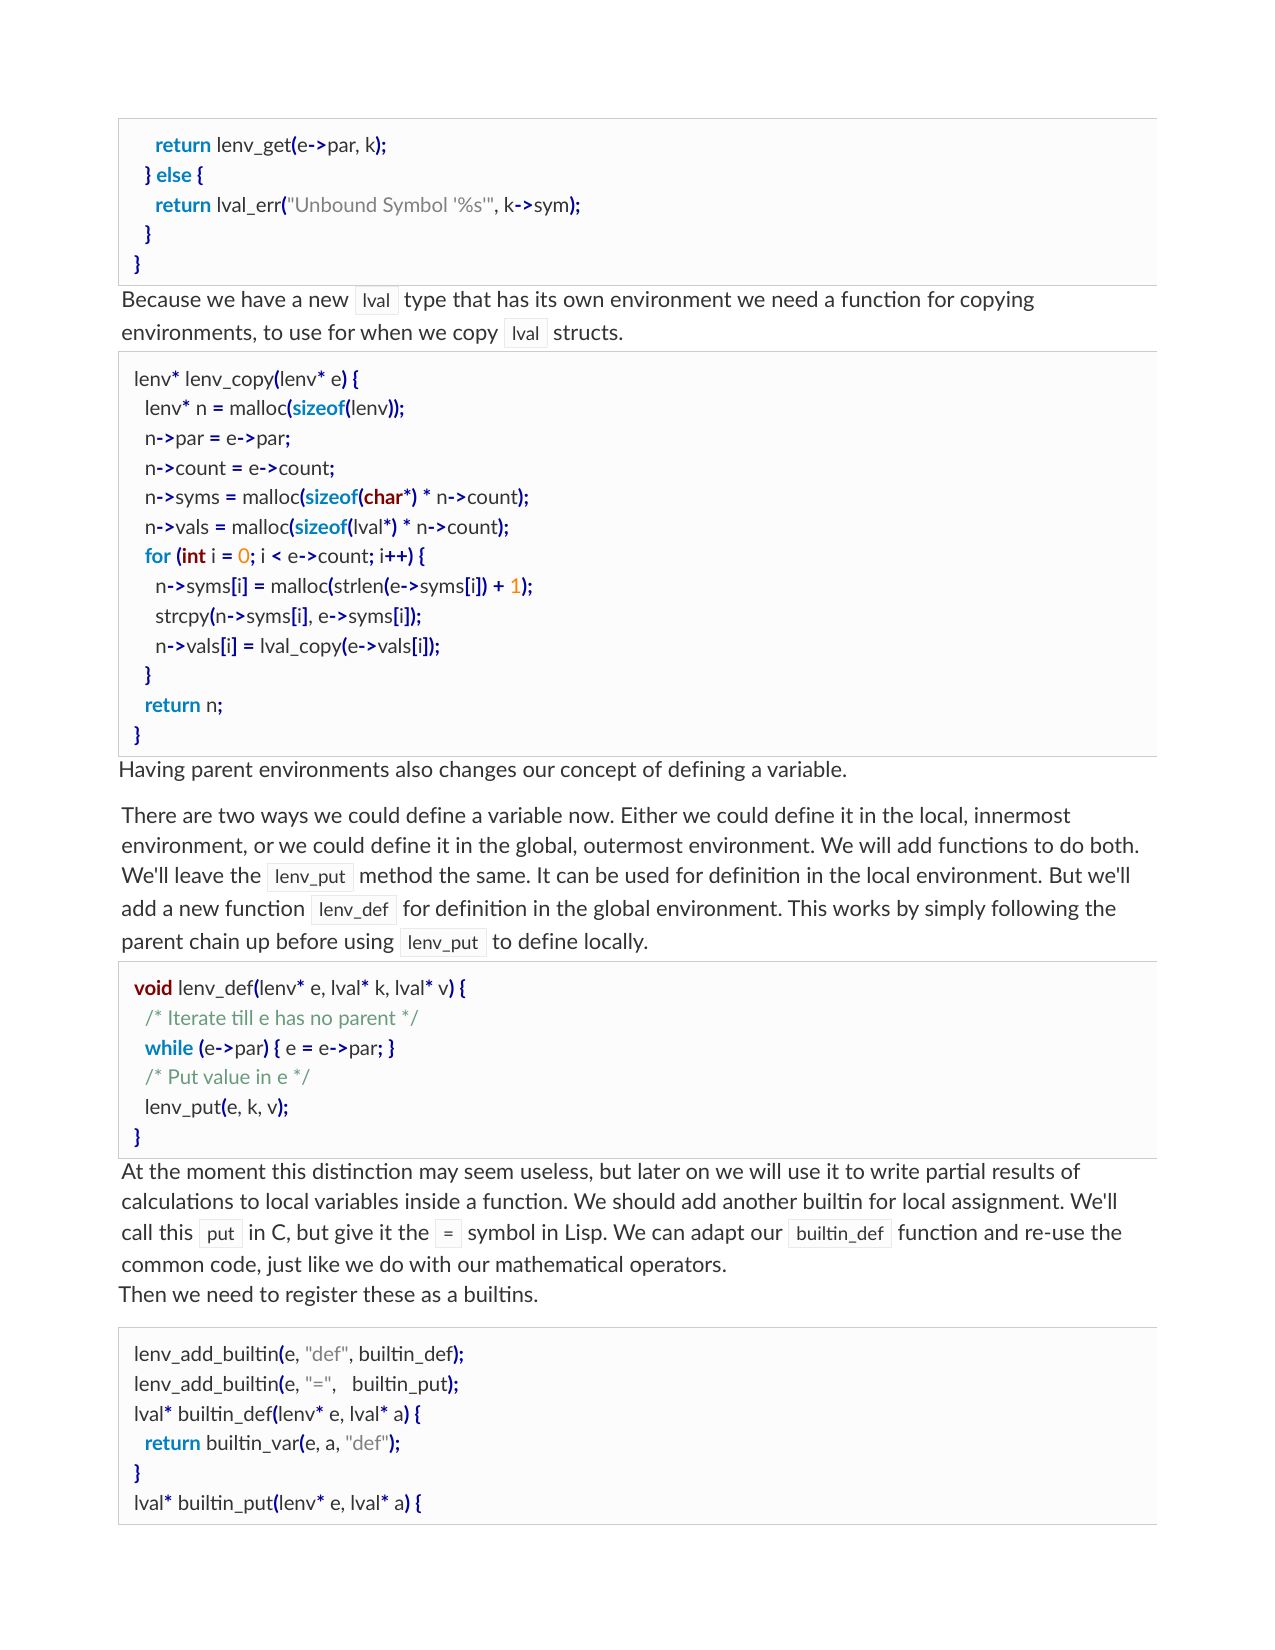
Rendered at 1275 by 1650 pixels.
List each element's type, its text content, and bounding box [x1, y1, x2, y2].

text } [119, 707, 1157, 756]
text void lenv_def(lenv* e, lval* k, lval* v) { [119, 962, 1157, 991]
text n->count = e->count; [119, 440, 1157, 470]
text There are two ways we could define a variable now. Either we could define it in the local, innermost environment, or we could define it in the global, outermost environment. We will add functions to do both. We'll leave the lenv_put method the same. It can be used for definition in the local environment. But we'll add a new function lenv_def for definition in the global environment. This works by simply following the parent chain up before using lenv_put to define locally. [121, 802, 1154, 957]
text At the moment this distinction may seem useless, but later on we will use it to write partial results of calculations to local variables inside a function. We should add another builtin for local assignment. We'll call this put in C, but give it the = symbol in Lisp. We can adapt our builtin_def function and re-use the common code, just like we do with our mathematical operators. [121, 1159, 1154, 1277]
text } else { [119, 148, 1157, 177]
text lval* builtin_def(lenv* e, lval* a) { [119, 1386, 1157, 1416]
text lval* builtin_put(lenv* e, lval* a) { [119, 1475, 1157, 1524]
text /* Iterate till e has no parent */ [119, 991, 1157, 1020]
text } [119, 648, 1157, 678]
text } [119, 207, 1157, 237]
text n->vals[i] = lval_copy(e->vals[i]); [119, 618, 1157, 648]
text return lenv_get(e->par, k); [119, 119, 1157, 148]
text lenv* n = malloc(sizeof(lenv)); [119, 381, 1157, 411]
text lenv_put(e, k, v); [119, 1079, 1157, 1109]
text strcpy(n->syms[i], e->syms[i]); [119, 589, 1157, 618]
text } [119, 237, 1157, 285]
text Then we need to register these as a builtins. [118, 1281, 1157, 1307]
text return builtin_var(e, a, "def"); [119, 1416, 1157, 1446]
text lenv_add_builtin(e, "=", builtin_put); [119, 1356, 1157, 1386]
text return lval_err("Unbound Symbol '%s'", k->sym); [119, 177, 1157, 207]
text /* Put value in e */ [119, 1050, 1157, 1079]
text Having parent environments also changes our concept of defining a variable. [118, 757, 1157, 782]
text Because we have a new lval type that has its own environment we need a function for copying environments, to use for when we copy lval structs. [121, 286, 1154, 347]
text n->syms = malloc(sizeof(char*) * n->count); [119, 470, 1157, 499]
text n->vals = malloc(sizeof(lval*) * n->count); [119, 499, 1157, 529]
text lenv* lenv_copy(lenv* e) { [119, 352, 1157, 381]
text n->syms[i] = malloc(strlen(e->syms[i]) + 1); [119, 559, 1157, 589]
text } [119, 1446, 1157, 1475]
text } [119, 1109, 1157, 1158]
text return n; [119, 678, 1157, 707]
text lenv_add_builtin(e, "def", builtin_def); [119, 1328, 1157, 1356]
text while (e->par) { e = e->par; } [119, 1020, 1157, 1050]
text for (int i = 0; i < e->count; i++) { [119, 529, 1157, 559]
text n->par = e->par; [119, 411, 1157, 440]
